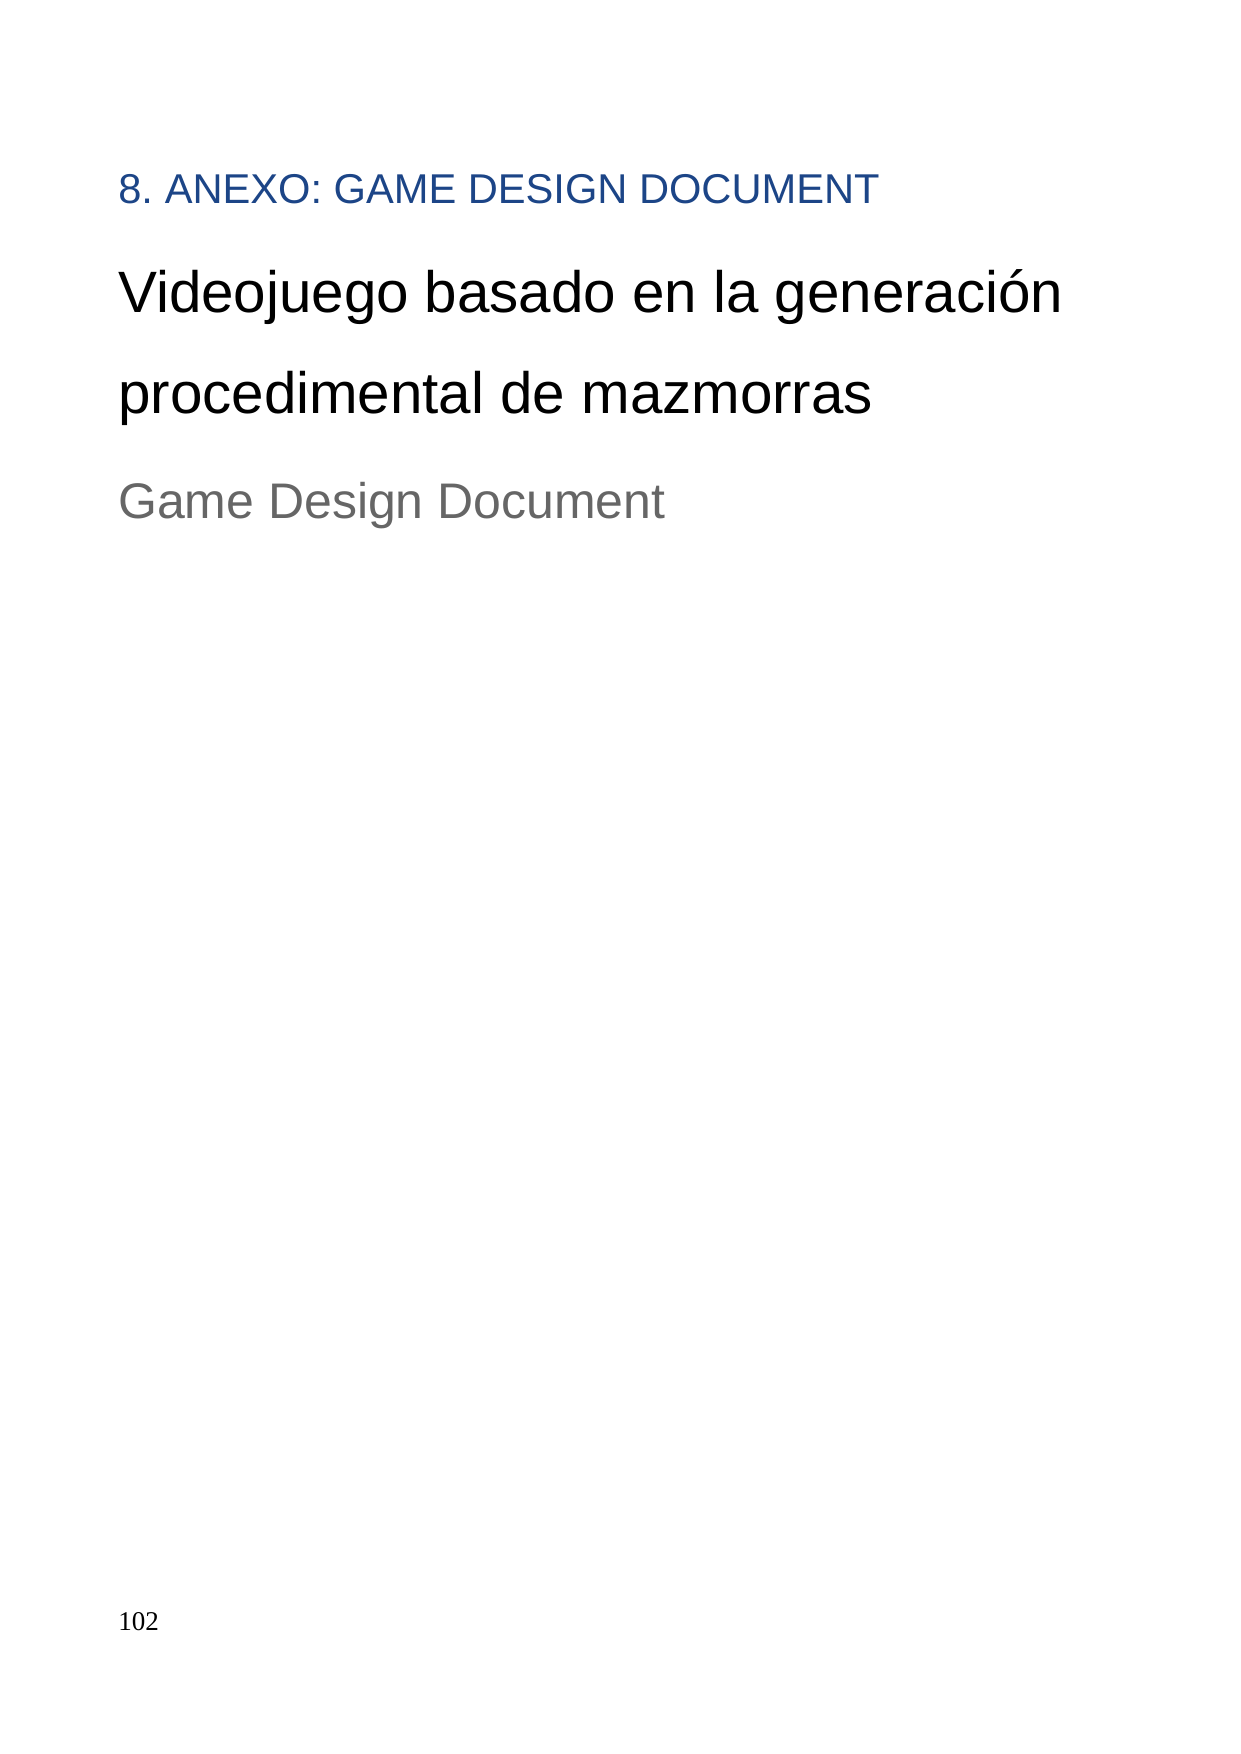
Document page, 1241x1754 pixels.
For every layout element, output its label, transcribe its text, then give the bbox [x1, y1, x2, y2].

title Videojuego basado en la generación procedimental de mazmorras [118, 258, 1122, 425]
subtitle Game Design Document [118, 471, 1122, 529]
subtitle ANEXO: GAME DESIGN DOCUMENT [118, 164, 1122, 212]
